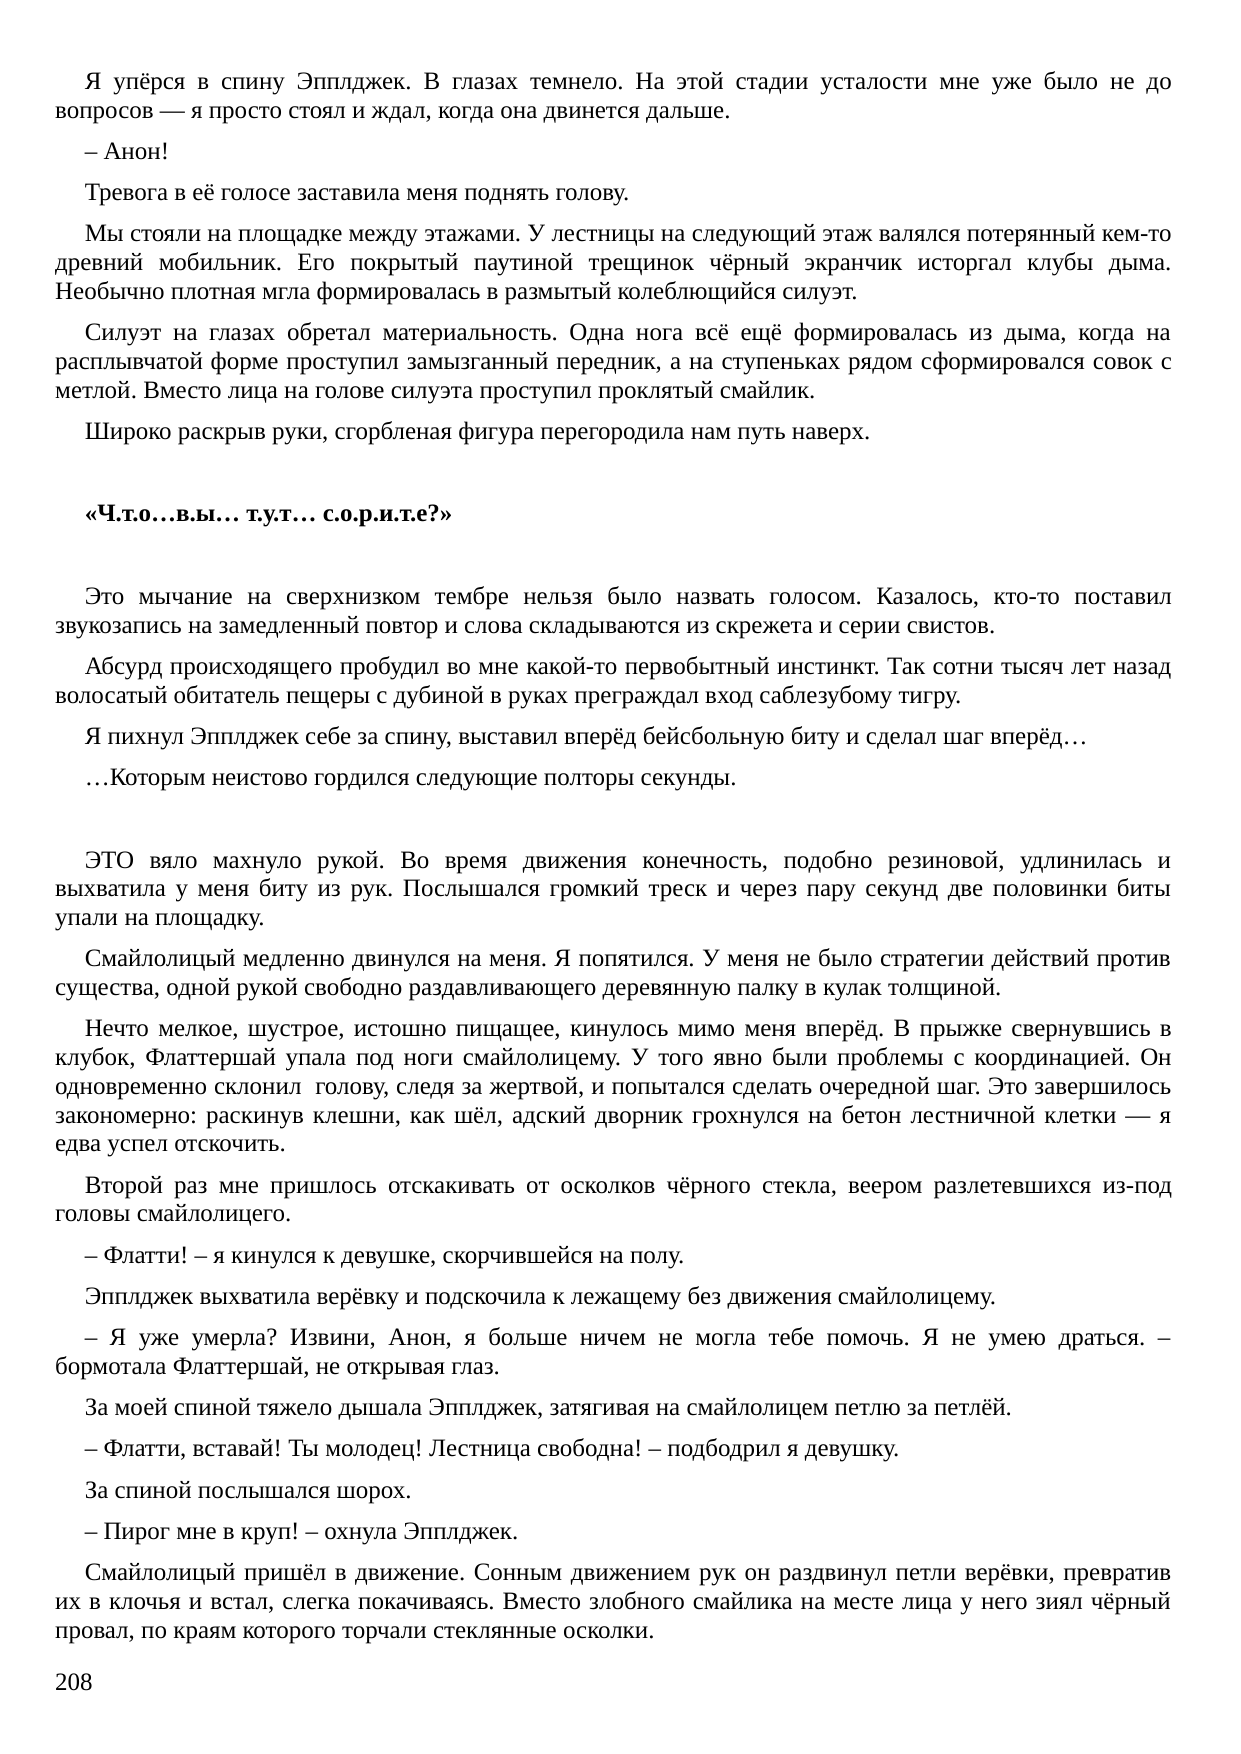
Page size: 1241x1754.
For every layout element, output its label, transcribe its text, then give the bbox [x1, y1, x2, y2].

text – Я уже умерла? Извини, Анон, я больше ничем не могла тебе помочь. Я не умею драться. – бормотала Флаттершай, не открывая глаз. [55, 1322, 1173, 1380]
text Тревога в её голосе заставила меня поднять голову. [55, 177, 1173, 206]
text – Флатти, вставай! Ты молодец! Лестница свободна! – подбодрил я девушку. [55, 1433, 1173, 1462]
text – Пирог мне в круп! – охнула Эпплджек. [55, 1516, 1173, 1545]
text Я упёрся в спину Эпплджек. В глазах темнело. На этой стадии усталости мне уже было не до вопросов — я просто стоял и ждал, когда она двинется дальше. [55, 66, 1173, 123]
text Мы стояли на площадке между этажами. У лестницы на следующий этаж валялся потерянный кем-то древний мобильник. Его покрытый паутиной трещинок чёрный экранчик исторгал клубы дыма. Необычно плотная мгла формировалась в размытый колеблющийся силуэт. [55, 218, 1173, 305]
text За спиной послышался шорох. [55, 1475, 1173, 1503]
text Эпплджек выхватила верёвку и подскочила к лежащему без движения смайлолицему. [55, 1281, 1173, 1310]
text Смайлолицый пришёл в движение. Сонным движением рук он раздвинул петли верёвки, превратив их в клочья и встал, слегка покачиваясь. Вместо злобного смайлика на месте лица у него зиял чёрный провал, по краям которого торчали стеклянные осколки. [55, 1557, 1173, 1643]
text Смайлолицый медленно двинулся на меня. Я попятился. У меня не было стратегии действий против существа, одной рукой свободно раздавливающего деревянную палку в кулак толщиной. [55, 943, 1173, 1001]
text – Анон! [55, 136, 1173, 165]
text За моей спиной тяжело дышала Эпплджек, затягивая на смайлолицем петлю за петлёй. [55, 1392, 1173, 1421]
text – Флатти! – я кинулся к девушке, скорчившейся на полу. [55, 1240, 1173, 1268]
text Силуэт на глазах обретал материальность. Одна нога всё ещё формировалась из дыма, когда на расплывчатой форме проступил замызганный передник, а на ступеньках рядом сформировался совок с метлой. Вместо лица на голове силуэта проступил проклятый смайлик. [55, 317, 1173, 403]
text …Которым неистово гордился следующие полторы секунды. [55, 762, 1173, 791]
text Нечто мелкое, шустрое, истошно пищащее, кинулось мимо меня вперёд. В прыжке свернувшись в клубок, Флаттершай упала под ноги смайлолицему. У того явно были проблемы с координацией. Он одновременно склонил голову, следя за жертвой, и попытался сделать очередной шаг. Это завершилось закономерно: раскинув клешни, как шёл, адский дворник грохнулся на бетон лестничной клетки — я едва успел отскочить. [55, 1013, 1173, 1157]
text «Ч.т.о…в.ы… т.у.т… с.о.р.и.т.е?» [55, 498, 1173, 527]
text Я пихнул Эпплджек себе за спину, выставил вперёд бейсбольную биту и сделал шаг вперёд… [55, 721, 1173, 750]
text Абсурд происходящего пробудил во мне какой-то первобытный инстинкт. Так сотни тысяч лет назад волосатый обитатель пещеры с дубиной в руках преграждал вход саблезубому тигру. [55, 651, 1173, 708]
text ЭТО вяло махнуло рукой. Во время движения конечность, подобно резиновой, удлинилась и выхватила у меня биту из рук. Послышался громкий треск и через пару секунд две половинки биты упали на площадку. [55, 845, 1173, 931]
text Широко раскрыв руки, сгорбленая фигура перегородила нам путь наверх. [55, 416, 1173, 445]
text Второй раз мне пришлось отскакивать от осколков чёрного стекла, веером разлетевшихся из-под головы смайлолицего. [55, 1170, 1173, 1227]
text Это мычание на сверхнизком тембре нельзя было назвать голосом. Казалось, кто-то поставил звукозапись на замедленный повтор и слова складываются из скрежета и серии свистов. [55, 581, 1173, 638]
